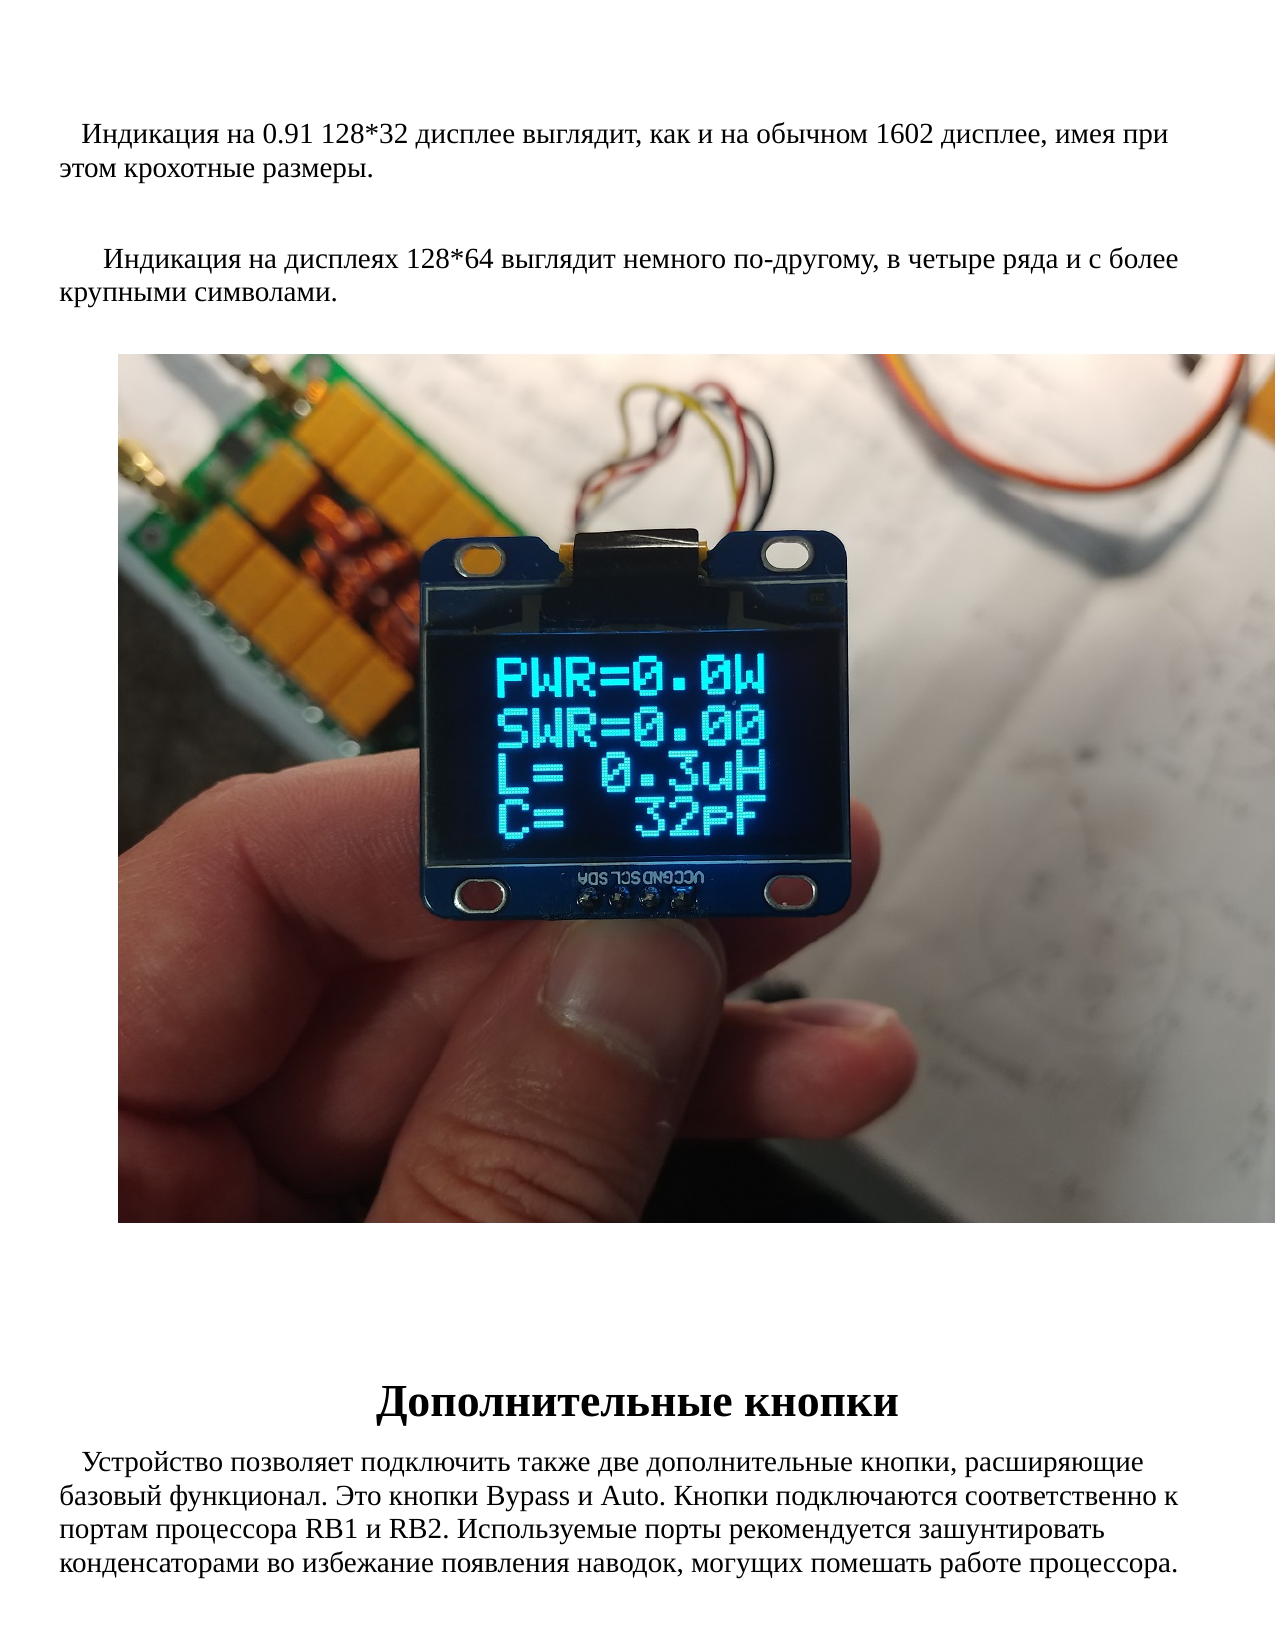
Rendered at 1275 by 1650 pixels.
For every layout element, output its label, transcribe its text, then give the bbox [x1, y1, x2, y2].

text Дополнительные кнопки [59, 1374, 1216, 1426]
picture [118, 354, 1275, 1223]
text Индикация на 0.91 128*32 дисплее выглядит, как и на обычном 1602 дисплее, имея при этом крохотные размеры. [59, 116, 1216, 217]
text Устройство позволяет подключить также две дополнительные кнопки, расширяющие базовый функционал. Это кнопки Bypass и Auto. Кнопки подключаются соответственно к портам процессора RB1 и RB2. Используемые порты рекомендуется зашунтировать конденсаторами во избежание появления наводок, могущих помешать работе процессора. [59, 1444, 1216, 1578]
text Индикация на дисплеях 128*64 выглядит немного по-другому, в четыре ряда и с более крупными символами. [59, 241, 1216, 308]
